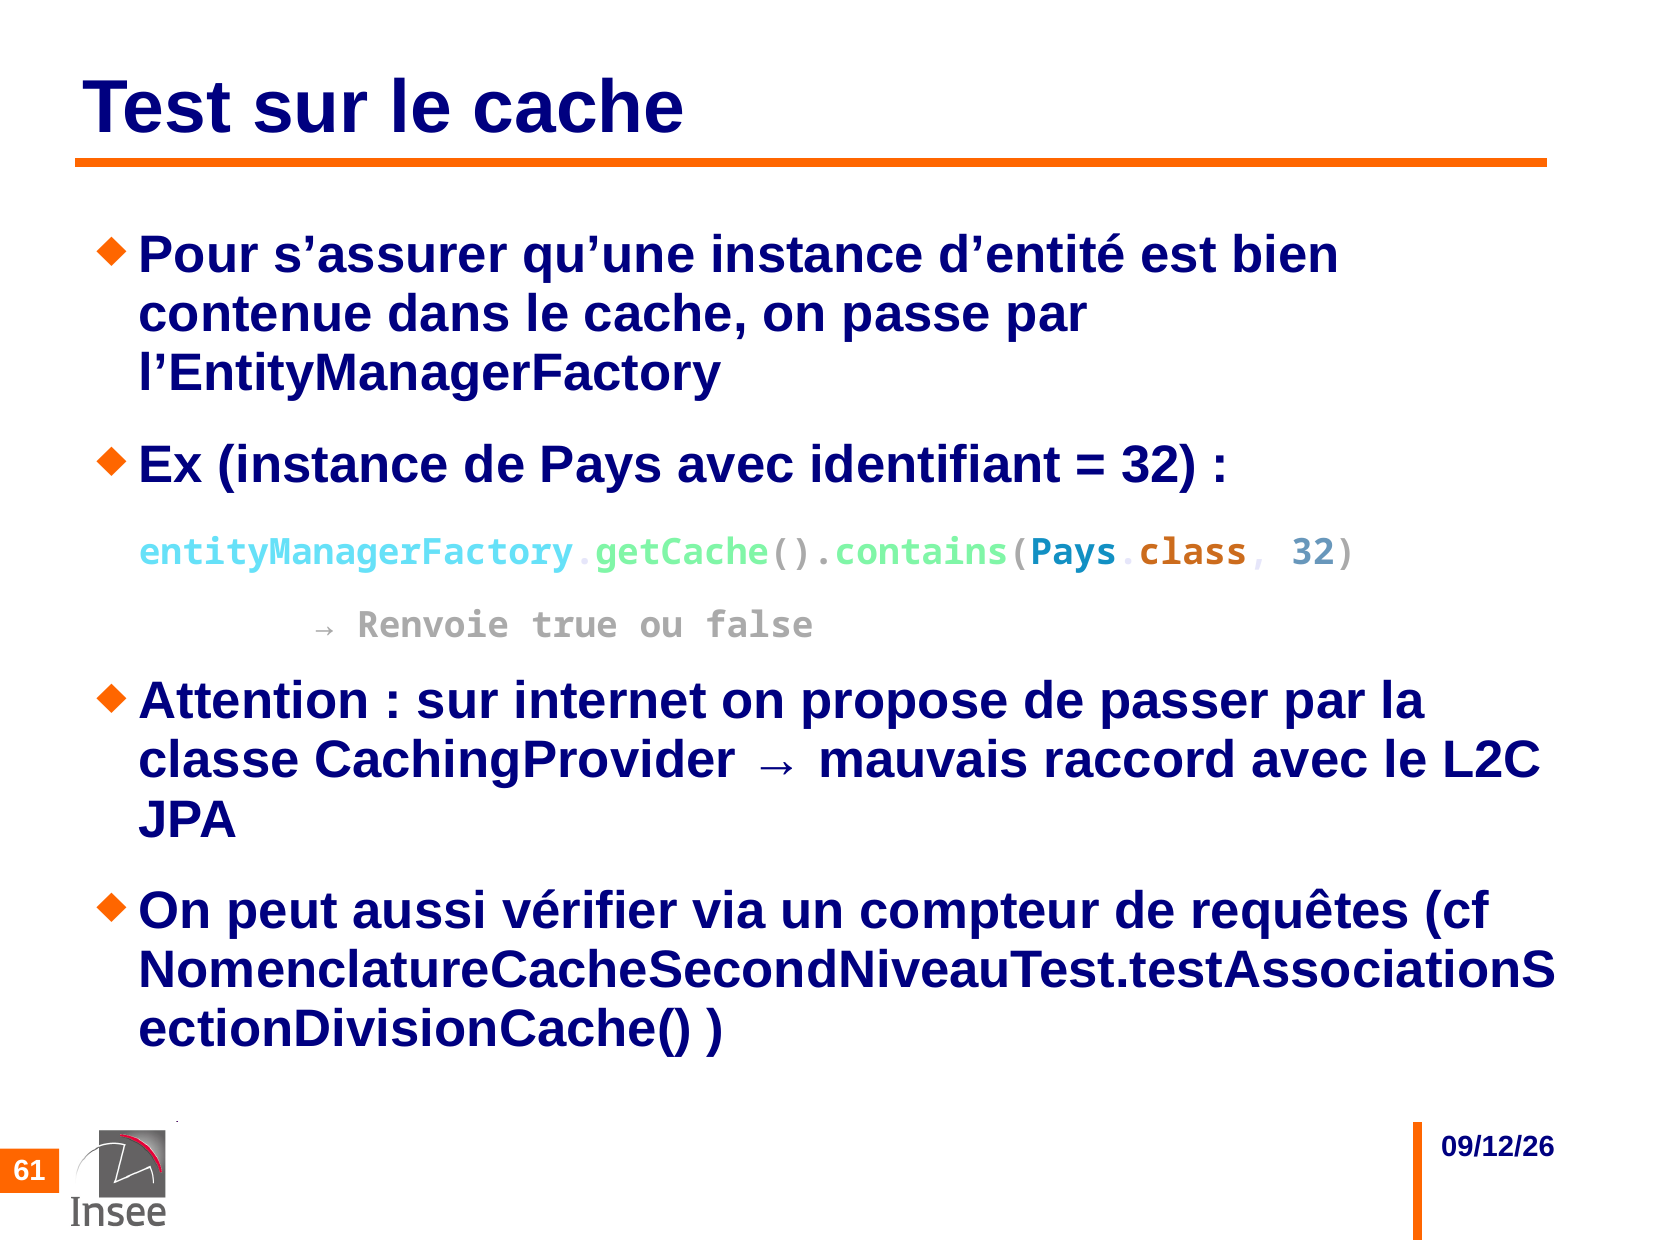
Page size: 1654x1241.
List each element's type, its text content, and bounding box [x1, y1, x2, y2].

picture [62, 1121, 178, 1241]
list Pour s’assurer qu’une instance d’entité est bien contenue dans le cache, on passe par l’EntityManagerFactory Ex (instance de Pays avec identifiant = 32) : entityManagerFactory.getCache().contains(Pays.class, 32) → Renvoie true ou false Attention : sur internet on propose de passer par la classe CachingProvider → mauvais raccord avec le L2C JPA On peut aussi vérifier via un compteur de requêtes (cf NomenclatureCacheSecondNiveauTest.testAssociationSectionDivisionCache() ) [82, 224, 1571, 1063]
title Test sur le cache [82, 49, 1619, 163]
